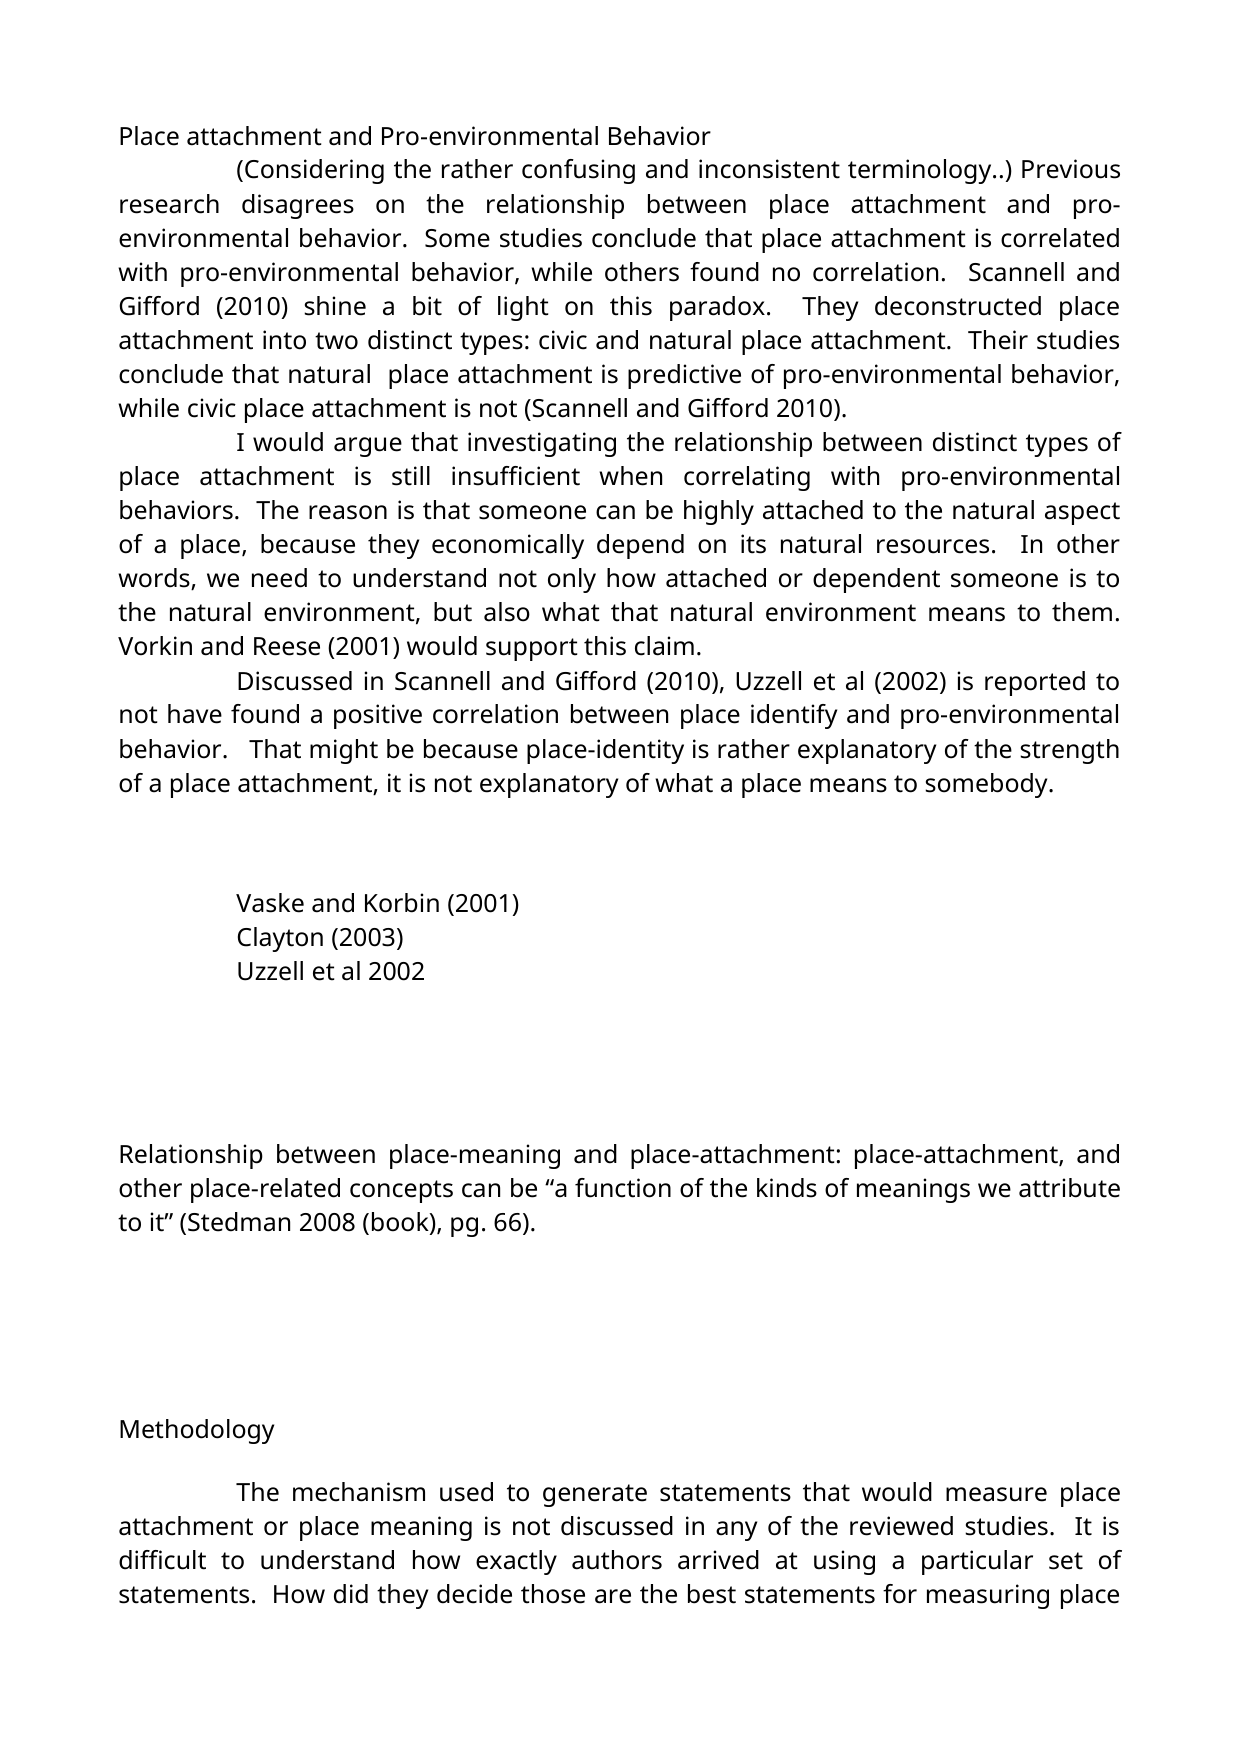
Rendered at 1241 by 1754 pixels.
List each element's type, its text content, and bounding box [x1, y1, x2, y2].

text Relationship between place-meaning and place-attachment: place-attachment, and other place-related concepts can be “a function of the kinds of meanings we attribute to it” (Stedman 2008 (book), pg. 66). [118, 1137, 1122, 1239]
text Uzzell et al 2002 [118, 954, 1122, 988]
text Clayton (2003) [118, 920, 1122, 954]
text I would argue that investigating the relationship between distinct types of place attachment is still insufficient when correlating with pro-environmental behaviors. The reason is that someone can be highly attached to the natural aspect of a place, because they economically depend on its natural resources. In other words, we need to understand not only how attached or dependent someone is to the natural environment, but also what that natural environment means to them. Vorkin and Reese (2001) would support this claim. [118, 425, 1122, 663]
text Methodology [118, 1412, 1122, 1446]
text (Considering the rather confusing and inconsistent terminology..) Previous research disagrees on the relationship between place attachment and pro-environmental behavior. Some studies conclude that place attachment is correlated with pro-environmental behavior, while others found no correlation. Scannell and Gifford (2010) shine a bit of light on this paradox. They deconstructed place attachment into two distinct types: civic and natural place attachment. Their studies conclude that natural place attachment is predictive of pro-environmental behavior, while civic place attachment is not (Scannell and Gifford 2010). [118, 152, 1122, 425]
text Place attachment and Pro-environmental Behavior [118, 118, 1122, 152]
text The mechanism used to generate statements that would measure place attachment or place meaning is not discussed in any of the reviewed studies. It is difficult to understand how exactly authors arrived at using a particular set of statements. How did they decide those are the best statements for measuring place [118, 1474, 1122, 1611]
text Vaske and Korbin (2001) [118, 886, 1122, 920]
text Discussed in Scannell and Gifford (2010), Uzzell et al (2002) is reported to not have found a positive correlation between place identify and pro-environmental behavior. That might be because place-identity is rather explanatory of the strength of a place attachment, it is not explanatory of what a place means to somebody. [118, 663, 1122, 799]
